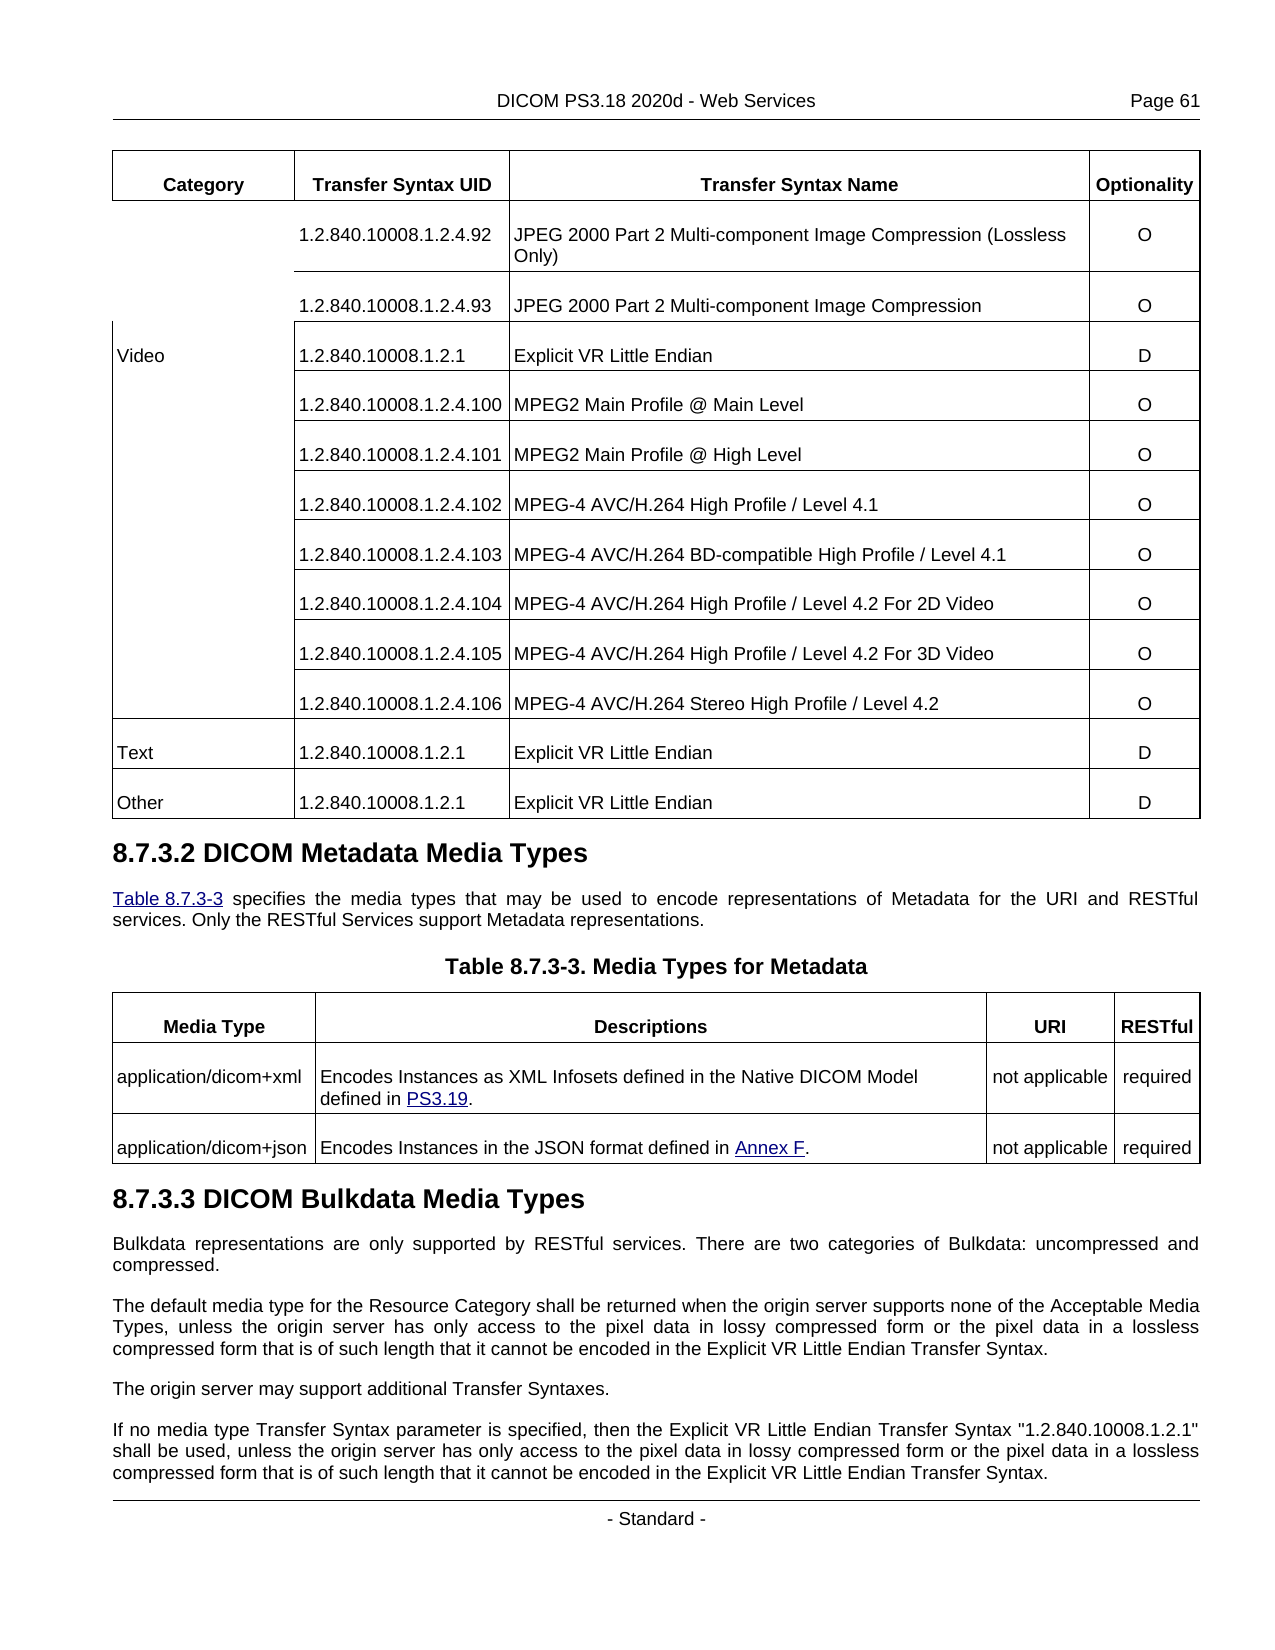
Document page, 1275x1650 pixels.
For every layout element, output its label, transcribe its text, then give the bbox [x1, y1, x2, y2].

text 8.7.3.2 DICOM Metadata Media Types [112, 837, 1200, 868]
table_cell JPEG 2000 Part 2 Multi-component Image Compression [510, 272, 1089, 321]
table_cell MPEG-4 AVC/H.264 BD-compatible High Profile / Level 4.1 [510, 520, 1089, 569]
table_cell 1.2.840.10008.1.2.4.106 [295, 670, 509, 718]
table_cell 1.2.840.10008.1.2.4.104 [295, 570, 509, 619]
table_cell not applicable [987, 1043, 1114, 1113]
table_cell 1.2.840.10008.1.2.4.102 [295, 471, 509, 519]
table_cell required [1115, 1114, 1199, 1163]
table_cell D [1090, 719, 1199, 768]
table_cell Other [113, 769, 294, 817]
table_cell not applicable [987, 1114, 1114, 1163]
text The origin server may support additional Transfer Syntaxes. [112, 1378, 1200, 1399]
table_header URI [987, 993, 1114, 1042]
table_cell MPEG2 Main Profile @ High Level [510, 421, 1089, 470]
text Bulkdata representations are only supported by RESTful services. There are two categories of Bulkdata: uncompressed and compressed. [112, 1233, 1200, 1276]
table_cell O [1090, 371, 1199, 420]
table_cell 1.2.840.10008.1.2.4.101 [295, 421, 509, 470]
table_cell 1.2.840.10008.1.2.4.92 [294, 201, 509, 271]
table_cell 1.2.840.10008.1.2.4.105 [295, 620, 509, 668]
table_cell O [1090, 471, 1199, 519]
table_cell O [1090, 520, 1199, 569]
table_header Category [113, 151, 294, 200]
table_cell 1.2.840.10008.1.2.4.93 [294, 272, 509, 321]
table_cell 1.2.840.10008.1.2.4.103 [295, 520, 509, 569]
table_cell Explicit VR Little Endian [510, 719, 1089, 768]
table_cell Explicit VR Little Endian [510, 322, 1089, 370]
table_header Media Type [113, 993, 315, 1042]
table_cell MPEG2 Main Profile @ Main Level [510, 371, 1089, 420]
table_cell Explicit VR Little Endian [510, 769, 1089, 817]
table_cell Encodes Instances as XML Infosets defined in the Native DICOM Model defined in PS3.19. [316, 1043, 986, 1113]
table_cell O [1090, 201, 1199, 271]
table_header Transfer Syntax UID [295, 151, 509, 200]
table_cell required [1115, 1043, 1199, 1113]
table_header Transfer Syntax Name [510, 151, 1089, 200]
table_cell O [1090, 272, 1199, 321]
table_cell O [1090, 620, 1199, 668]
table_cell JPEG 2000 Part 2 Multi-component Image Compression (Lossless Only) [510, 201, 1089, 271]
table_cell 1.2.840.10008.1.2.1 [295, 322, 509, 370]
table_cell D [1090, 769, 1199, 817]
text Table 8.7.3-3. Media Types for Metadata [112, 953, 1200, 979]
text The default media type for the Resource Category shall be returned when the origin server supports none of the Acceptable Media Types, unless the origin server has only access to the pixel data in lossy compressed form or the pixel data in a lossless compressed form that is of such length that it cannot be encoded in the Explicit VR Little Endian Transfer Syntax. [112, 1294, 1200, 1359]
table_cell MPEG-4 AVC/H.264 High Profile / Level 4.2 For 2D Video [510, 570, 1089, 619]
text If no media type Transfer Syntax parameter is specified, then the Explicit VR Little Endian Transfer Syntax "1.2.840.10008.1.2.1" shall be used, unless the origin server has only access to the pixel data in lossy compressed form or the pixel data in a lossless compressed form that is of such length that it cannot be encoded in the Explicit VR Little Endian Transfer Syntax. [112, 1418, 1200, 1483]
table_header Descriptions [316, 993, 986, 1042]
table_cell Video [113, 321, 294, 718]
table_cell MPEG-4 AVC/H.264 High Profile / Level 4.2 For 3D Video [510, 620, 1089, 668]
text 8.7.3.3 DICOM Bulkdata Media Types [112, 1183, 1200, 1214]
table_cell application/dicom+json [113, 1114, 315, 1163]
table_cell O [1090, 570, 1199, 619]
table_cell O [1090, 670, 1199, 718]
table_cell MPEG-4 AVC/H.264 Stereo High Profile / Level 4.2 [510, 670, 1089, 718]
table_cell 1.2.840.10008.1.2.1 [295, 719, 509, 768]
table_header RESTful [1115, 993, 1199, 1042]
table_cell Encodes Instances in the JSON format defined in Annex F. [316, 1114, 986, 1163]
table_cell application/dicom+xml [113, 1043, 315, 1113]
table_cell MPEG-4 AVC/H.264 High Profile / Level 4.1 [510, 471, 1089, 519]
text Table 8.7.3-3 specifies the media types that may be used to encode representations of Metadata for the URI and RESTful services. Only the RESTful Services support Metadata representations. [112, 887, 1200, 930]
table_header Optionality [1090, 151, 1199, 200]
table_cell Text [113, 719, 294, 768]
table_cell 1.2.840.10008.1.2.1 [295, 769, 509, 817]
table_cell D [1090, 322, 1199, 370]
table_cell 1.2.840.10008.1.2.4.100 [295, 371, 509, 420]
table_cell O [1090, 421, 1199, 470]
